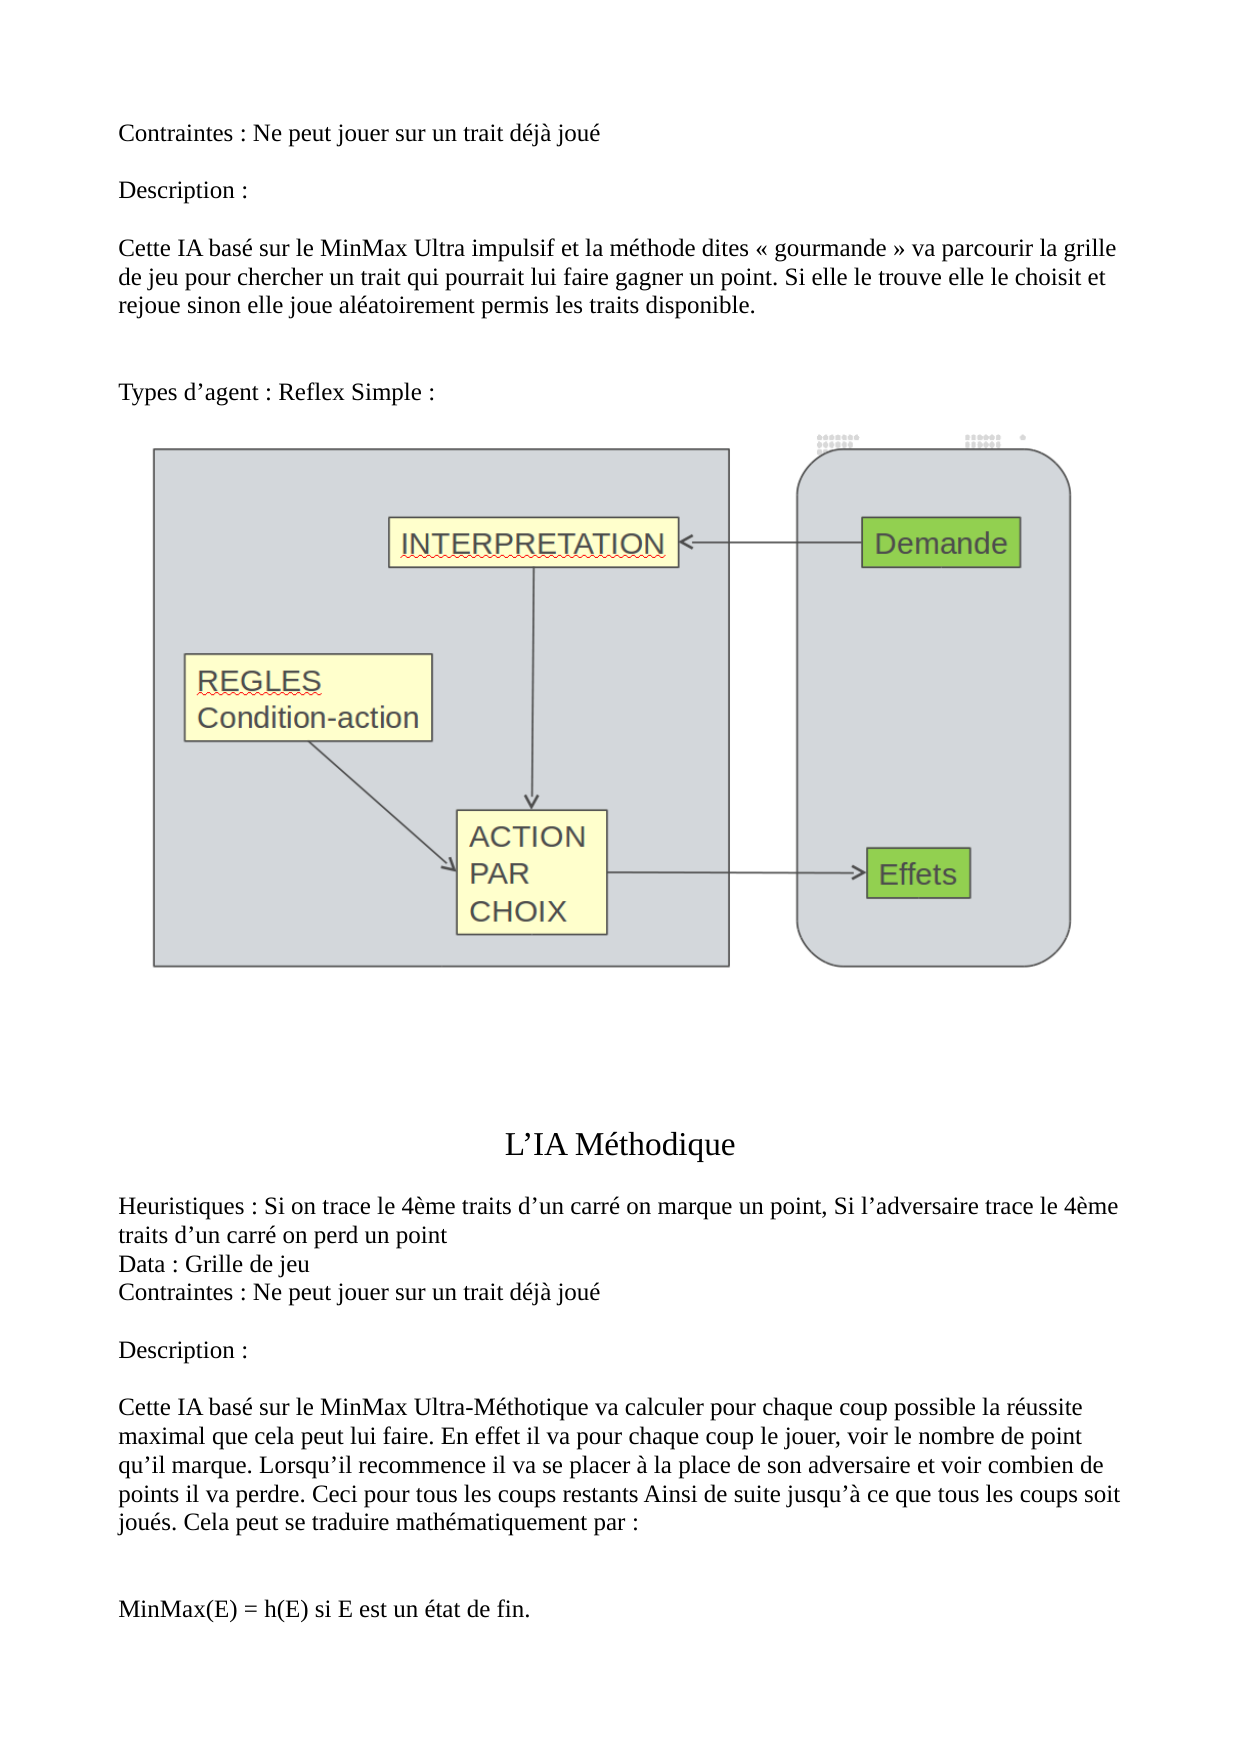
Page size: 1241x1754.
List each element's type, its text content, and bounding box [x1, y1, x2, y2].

text L’IA Méthodique [118, 1124, 1122, 1162]
text Data : Grille de jeu [118, 1249, 1122, 1277]
text Cette IA basé sur le MinMax Ultra-Méthotique va calculer pour chaque coup possible la réussite maximal que cela peut lui faire. En effet il va pour chaque coup le jouer, voir le nombre de point qu’il marque. Lorsqu’il recommence il va se placer à la place de son adversaire et voir combien de points il va perdre. Ceci pour tous les coups restants Ainsi de suite jusqu’à ce que tous les coups soit joués. Cela peut se traduire mathématiquement par : [118, 1392, 1122, 1536]
text Description : [118, 176, 1122, 204]
text MinMax(E) = h(E) si E est un état de fin. [118, 1594, 1122, 1622]
text Description : [118, 1335, 1122, 1364]
text Types d’agent : Reflex Simple : [118, 377, 1122, 406]
picture [118, 434, 1123, 981]
text Contraintes : Ne peut jouer sur un trait déjà joué [118, 1277, 1122, 1306]
text Cette IA basé sur le MinMax Ultra impulsif et la méthode dites « gourmande » va parcourir la grille de jeu pour chercher un trait qui pourrait lui faire gagner un point. Si elle le trouve elle le choisit et rejoue sinon elle joue aléatoirement permis les traits disponible. [118, 233, 1122, 319]
text Heuristiques : Si on trace le 4ème traits d’un carré on marque un point, Si l’adversaire trace le 4ème traits d’un carré on perd un point [118, 1191, 1122, 1249]
text Contraintes : Ne peut jouer sur un trait déjà joué [118, 118, 1122, 147]
